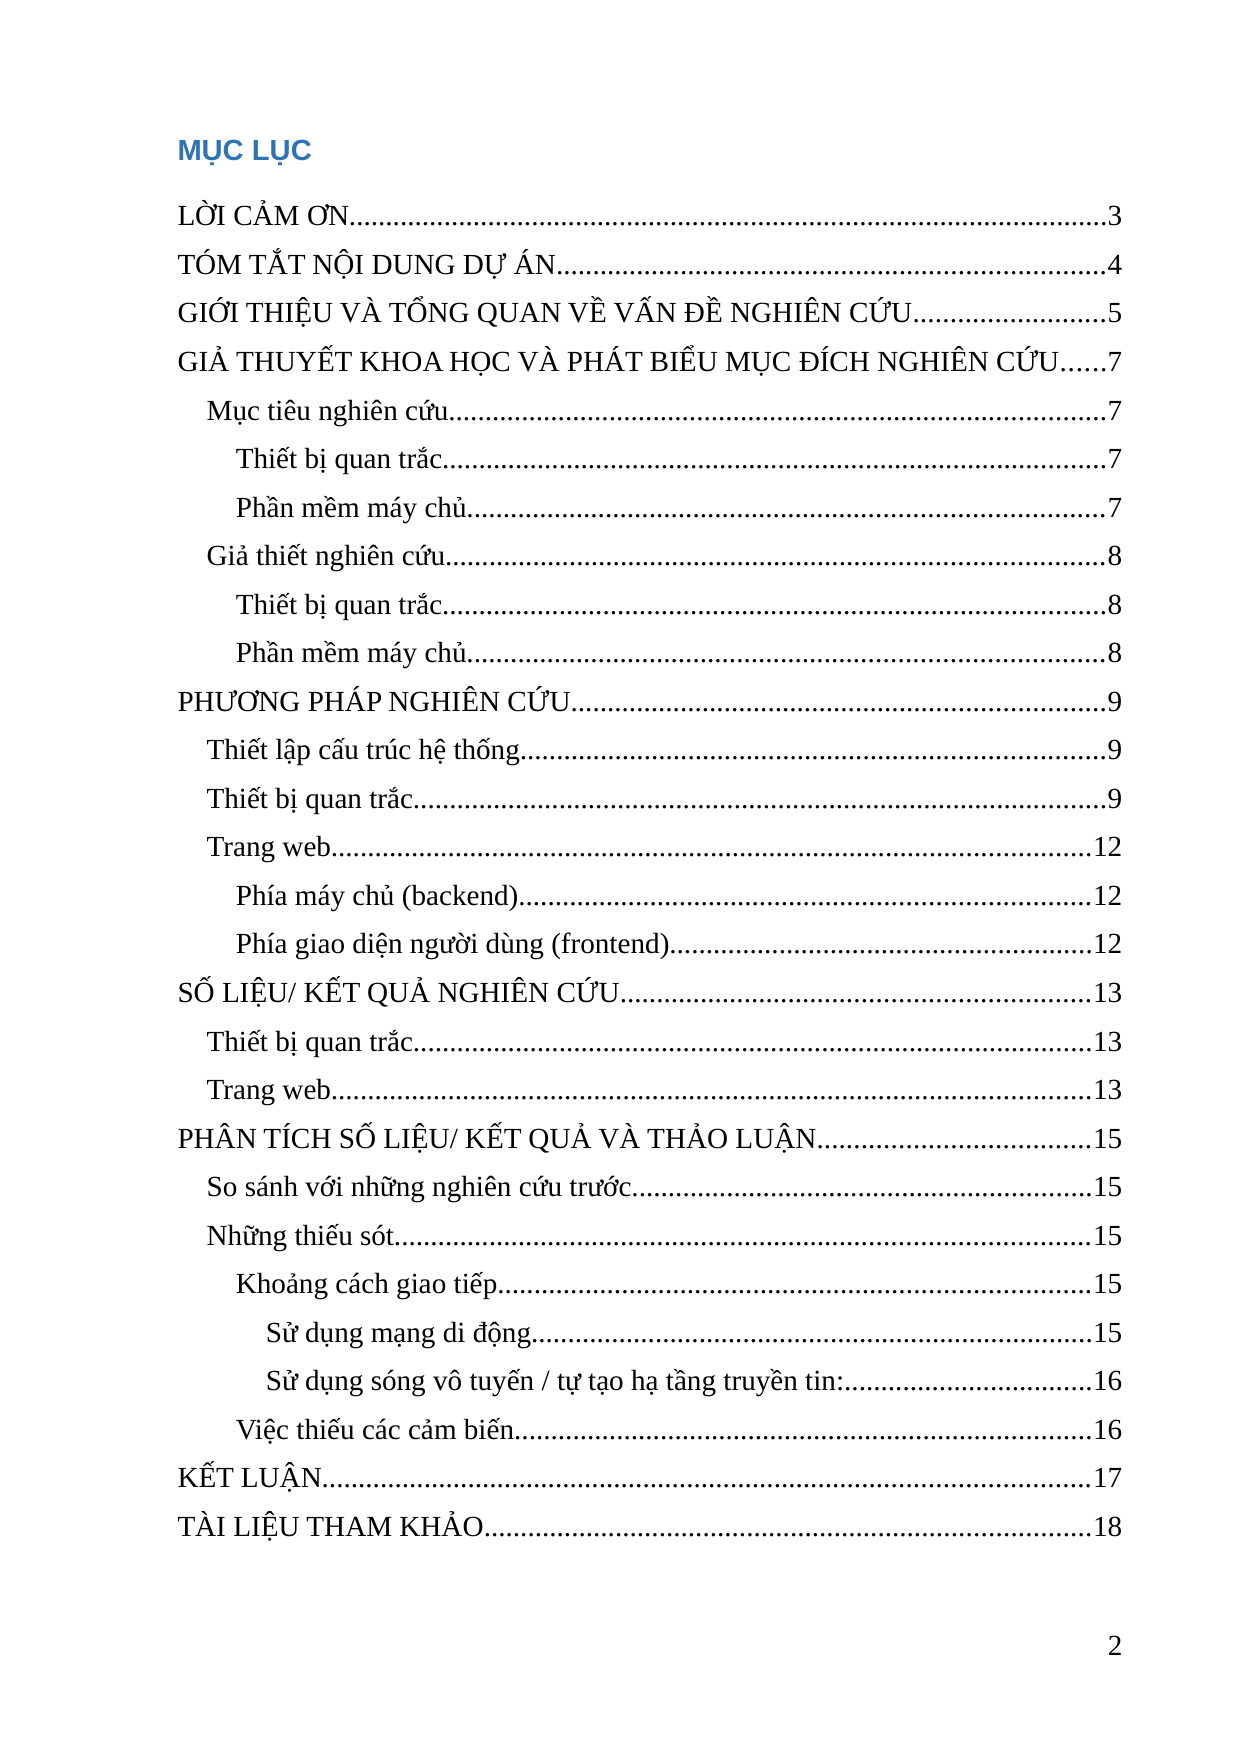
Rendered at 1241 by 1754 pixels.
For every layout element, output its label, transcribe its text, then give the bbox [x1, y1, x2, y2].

text Sử dụng mạng di động 15 [266, 1315, 1122, 1348]
text Giả thiết nghiên cứu 8 [206, 538, 1122, 572]
text Thiết bị quan trắc 8 [236, 587, 1122, 620]
text Phía máy chủ (backend) 12 [236, 878, 1122, 912]
text Những thiếu sót 15 [206, 1218, 1122, 1251]
text Thiết lập cấu trúc hệ thống 9 [206, 732, 1122, 766]
text Thiết bị quan trắc 7 [236, 441, 1122, 475]
text GIỚI THIỆU VÀ TỔNG QUAN VỀ VẤN ĐỀ NGHIÊN CỨU 5 [177, 296, 1122, 329]
text Khoảng cách giao tiếp 15 [236, 1266, 1122, 1300]
text Việc thiếu các cảm biến 16 [236, 1412, 1122, 1446]
text TÀI LIỆU THAM KHẢO 18 [177, 1509, 1122, 1543]
text PHƯƠNG PHÁP NGHIÊN CỨU 9 [177, 684, 1122, 717]
text Phần mềm máy chủ 8 [236, 635, 1122, 669]
text SỐ LIỆU/ KẾT QUẢ NGHIÊN CỨU 13 [177, 975, 1122, 1009]
text TÓM TẮT NỘI DUNG DỰ ÁN 4 [177, 247, 1122, 281]
text Trang web 13 [206, 1072, 1122, 1106]
text KẾT LUẬN 17 [177, 1461, 1122, 1494]
text GIẢ THUYẾT KHOA HỌC VÀ PHÁT BIỂU MỤC ĐÍCH NGHIÊN CỨU 7 [177, 344, 1122, 378]
text PHÂN TÍCH SỐ LIỆU/ KẾT QUẢ VÀ THẢO LUẬN 15 [177, 1121, 1122, 1154]
text Phần mềm máy chủ 7 [236, 490, 1122, 523]
text Mục tiêu nghiên cứu 7 [206, 393, 1122, 426]
text Sử dụng sóng vô tuyến / tự tạo hạ tầng truyền tin: 16 [266, 1363, 1122, 1397]
text So sánh với những nghiên cứu trước 15 [206, 1169, 1122, 1203]
text LỜI CẢM ƠN 3 [177, 198, 1122, 232]
text Phía giao diện người dùng (frontend) 12 [236, 927, 1122, 960]
subtitle MỤC LỤC [177, 133, 1122, 167]
text Trang web 12 [206, 829, 1122, 863]
text Thiết bị quan trắc 13 [206, 1024, 1122, 1057]
text Thiết bị quan trắc 9 [206, 781, 1122, 814]
